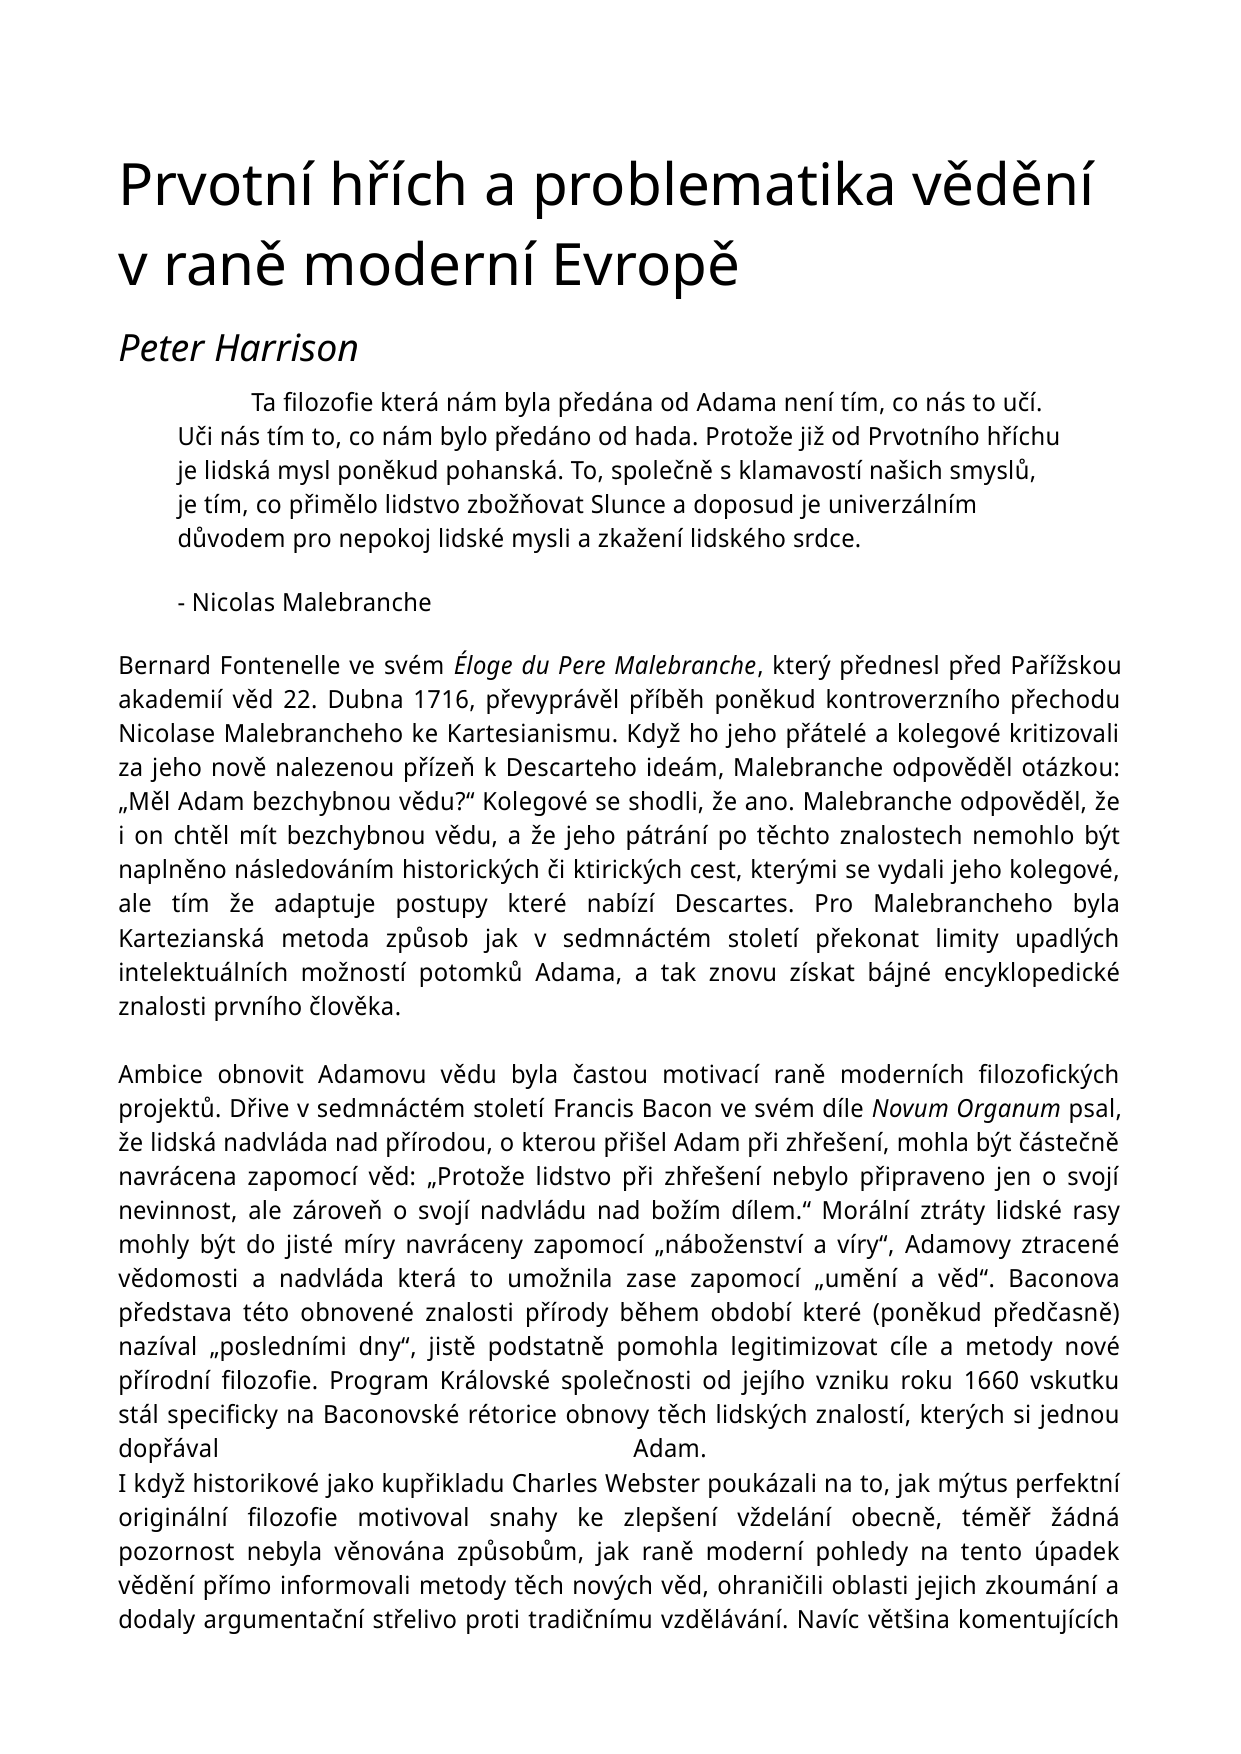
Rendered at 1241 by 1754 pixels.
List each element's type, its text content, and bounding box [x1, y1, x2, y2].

subtitle Peter Harrison [118, 321, 1122, 372]
text Ambice obnovit Adamovu vědu byla častou motivací raně moderních filozofických projektů. Dřive v sedmnáctém století Francis Bacon ve svém díle Novum Organum psal, že lidská nadvláda nad přírodou, o kterou přišel Adam při zhřešení, mohla být částečně navrácena zapomocí věd: „Protože lidstvo při zhřešení nebylo připraveno jen o svojí nevinnost, ale zároveň o svojí nadvládu nad božím dílem.“ Morální ztráty lidské rasy mohly být do jisté míry navráceny zapomocí „náboženství a víry“, Adamovy ztracené vědomosti a nadvláda která to umožnila zase zapomocí „umění a věd“. Baconova představa této obnovené znalosti přírody během období které (poněkud předčasně) nazíval „posledními dny“, jistě podstatně pomohla legitimizovat cíle a metody nové přírodní filozofie. Program Královské společnosti od jejího vzniku roku 1660 vskutku stál specificky na Baconovské rétorice obnovy těch lidských znalostí, kterých si jednou dopřával Adam. I když historikové jako kupřikladu Charles Webster poukázali na to, jak mýtus perfektní originální filozofie motivoval snahy ke zlepšení vždelání obecně, téměř žádná pozornost nebyla věnována způsobům, jak raně moderní pohledy na tento úpadek vědění přímo informovali metody těch nových věd, ohraničili oblasti jejich zkoumání a dodaly argumentační střelivo proti tradičnímu vzdělávání. Navíc většina komentujících [118, 1056, 1122, 1636]
text Ta filozofie která nám byla předána od Adama není tím, co nás to učí. Uči nás tím to, co nám bylo předáno od hada. Protože již od Prvotního hříchu je lidská mysl poněkud pohanská. To, společně s klamavostí našich smyslů, je tím, co přimělo lidstvo zbožňovat Slunce a doposud je univerzálním důvodem pro nepokoj lidské mysli a zkažení lidského srdce. [177, 384, 1063, 555]
title Prvotní hřích a problematika vědění v raně moderní Evropě [118, 143, 1122, 302]
text - Nicolas Malebranche [177, 584, 1063, 618]
text Bernard Fontenelle ve svém Éloge du Pere Malebranche, který přednesl před Pařížskou akademií věd 22. Dubna 1716, převyprávěl příběh poněkud kontroverzního přechodu Nicolase Malebrancheho ke Kartesianismu. Když ho jeho přátelé a kolegové kritizovali za jeho nově nalezenou přízeň k Descarteho ideám, Malebranche odpověděl otázkou: „Měl Adam bezchybnou vědu?“ Kolegové se shodli, že ano. Malebranche odpověděl, že i on chtěl mít bezchybnou vědu, a že jeho pátrání po těchto znalostech nemohlo být naplněno následováním historických či ktirických cest, kterými se vydali jeho kolegové, ale tím že adaptuje postupy které nabízí Descartes. Pro Malebrancheho byla Kartezianská metoda způsob jak v sedmnáctém století překonat limity upadlých intelektuálních možností potomků Adama, a tak znovu získat bájné encyklopedické znalosti prvního člověka. [118, 648, 1122, 1022]
